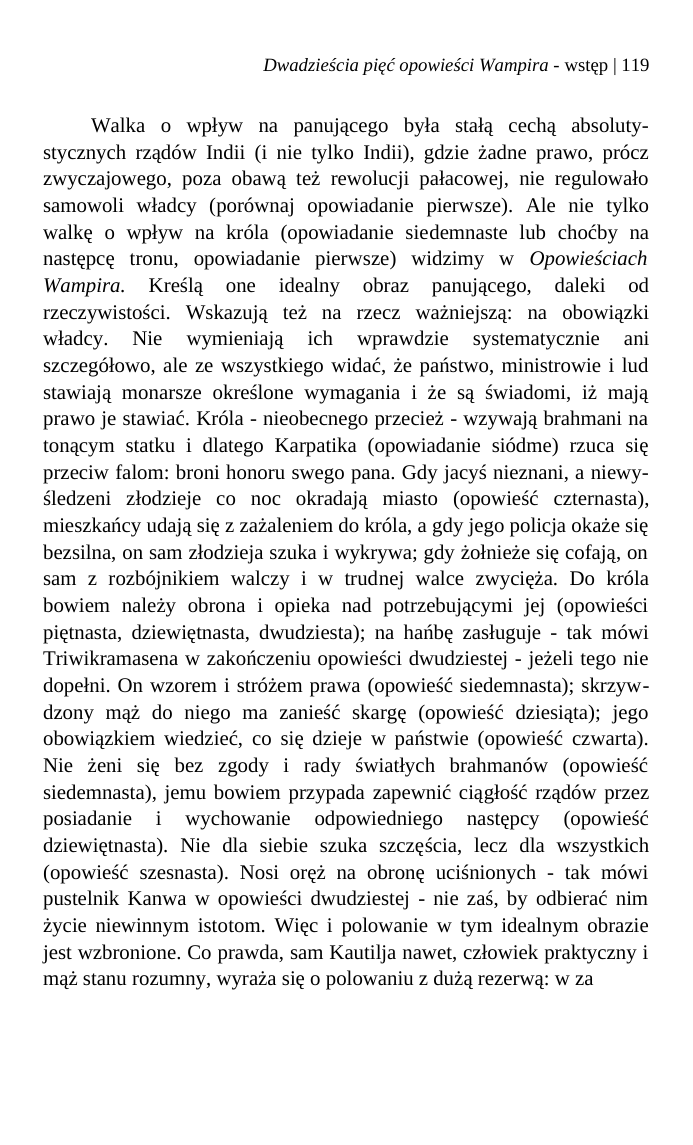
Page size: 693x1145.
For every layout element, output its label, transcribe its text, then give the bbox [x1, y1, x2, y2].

text Walka o wpływ na panującego była stałą cechą absoluty- stycznych rządów Indii (i nie tylko Indii), gdzie żadne prawo, prócz zwyczajowego, poza obawą też rewolucji pałacowej, nie regulowało samowoli władcy (porównaj opowiadanie pierw­sze). Ale nie tylko walkę o wpływ na króla (opowiadanie sie­demnaste lub choćby na następcę tronu, opowiadanie pierw­sze) widzimy w Opowieściach Wampira. Kreślą one idealny obraz panującego, daleki od rzeczywistości. Wskazują też na rzecz ważniejszą: na obowiązki władcy. Nie wymieniają ich wpraw­dzie systematycznie ani szczegółowo, ale ze wszystkiego widać, że państwo, ministrowie i lud stawiają monarsze określone wymagania i że są świadomi, iż mają prawo je stawiać. Króla - nieobecnego przecież - wzywają brahmani na tonącym statku i dlatego Karpatika (opowiadanie siódme) rzuca się przeciw falom: broni honoru swego pana. Gdy jacyś nieznani, a niewy- śledzeni złodzieje co noc okradają miasto (opowieść czterna­sta), mieszkańcy udają się z zażaleniem do króla, a gdy jego policja okaże się bezsilna, on sam złodzieja szuka i wykrywa; gdy żołnieże się cofają, on sam z rozbójnikiem walczy i w trud­nej walce zwycięża. Do króla bowiem należy obrona i opieka nad potrzebującymi jej (opowieści piętnasta, dziewiętnasta, dwudziesta); na hańbę zasługuje - tak mówi Triwikramasena w zakończeniu opowieści dwudziestej - jeżeli tego nie dopełni. On wzorem i stróżem prawa (opowieść siedemnasta); skrzyw­dzony mąż do niego ma zanieść skargę (opowieść dziesiąta); jego obowiązkiem wiedzieć, co się dzieje w państwie (opowieść czwarta). Nie żeni się bez zgody i rady światłych brahmanów (opowieść siedemnasta), jemu bowiem przypada zapewnić cią­głość rządów przez posiadanie i wychowanie odpowiedniego następcy (opowieść dziewiętnasta). Nie dla siebie szuka szczę­ścia, lecz dla wszystkich (opowieść szesnasta). Nosi oręż na obronę uciśnionych - tak mówi pustelnik Kanwa w opowieści dwudziestej - nie zaś, by odbierać nim życie niewinnym isto­tom. Więc i polowanie w tym idealnym obrazie jest wzbronio­ne. Co prawda, sam Kautilja nawet, człowiek praktyczny i mąż stanu rozumny, wyraża się o polowaniu z dużą rezerwą: w za­ [43, 113, 649, 990]
text Dwadzieścia pięć opowieści Wampira - wstęp | 119 [43, 54, 649, 76]
